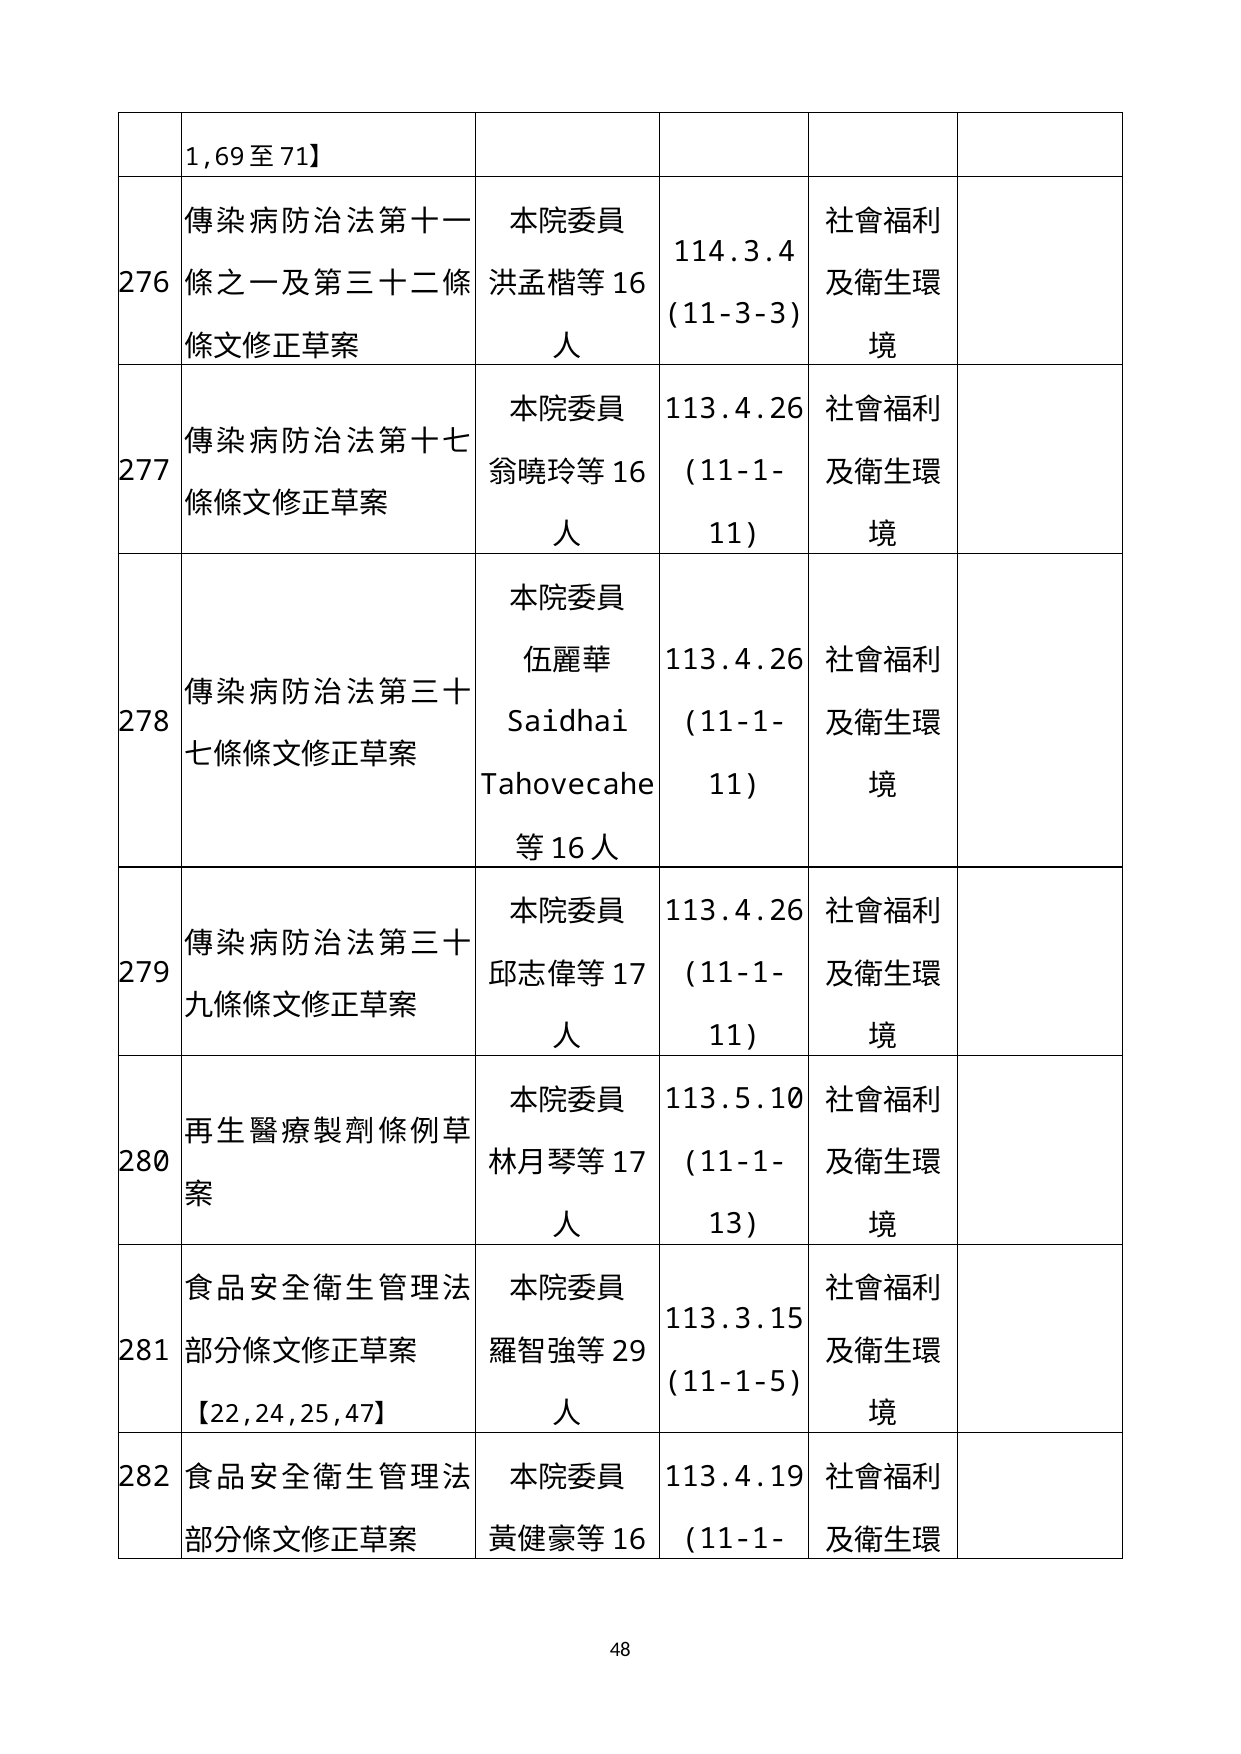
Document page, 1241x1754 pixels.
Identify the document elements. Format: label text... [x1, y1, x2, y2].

table_cell 本院委員 黃健豪等16 [476, 1433, 659, 1558]
table_cell [119, 1056, 181, 1243]
table_cell [119, 365, 181, 553]
table_cell [119, 177, 181, 364]
table_cell 社會福利及衛生環境 [809, 1056, 957, 1243]
table_cell 社會福利及衛生環境 [809, 177, 957, 364]
table_cell 本院委員 伍麗華Saidhai Tahovecahe 等16人 [476, 554, 659, 866]
table_cell [809, 113, 957, 176]
table_cell 食品安全衛生管理法部分條文修正草案 [182, 1433, 475, 1558]
table_cell [958, 554, 1122, 866]
table_cell 本院委員 洪孟楷等16人 [476, 177, 659, 364]
table_cell [119, 273, 129, 289]
table_cell 113.5.10 (11-1-13) [660, 1056, 808, 1243]
table_cell 本院委員 林月琴等17人 [476, 1056, 659, 1243]
table_cell [119, 1245, 181, 1432]
table_cell [119, 963, 129, 979]
table_cell [119, 1152, 129, 1168]
table_cell [476, 113, 659, 176]
table_cell [119, 868, 181, 1055]
table_cell [660, 113, 808, 176]
table_cell 社會福利及衛生環境 [809, 365, 957, 553]
table_cell 社會福利及衛生環境 [809, 554, 957, 866]
table_cell 本院委員 翁曉玲等16人 [476, 365, 659, 553]
table_cell [119, 1433, 181, 1558]
table_cell 1,69至71】 [182, 113, 475, 176]
table_cell 113.3.15 (11-1-5) [660, 1245, 808, 1432]
table_cell 113.4.19 (11-1- [660, 1433, 808, 1558]
table_cell [958, 868, 1122, 1055]
table_cell 傳染病防治法第三十九條條文修正草案 [182, 868, 475, 1055]
table_cell [958, 1433, 1122, 1558]
table_cell 再生醫療製劑條例草案 [182, 1056, 475, 1243]
table_cell [958, 1245, 1122, 1432]
table_cell [119, 712, 129, 728]
table_cell 傳染病防治法第十一條之一及第三十二條條文修正草案 [182, 177, 475, 364]
table_cell [958, 1056, 1122, 1243]
table_cell 114.3.4 (11-3-3) [660, 177, 808, 364]
table_cell [958, 177, 1122, 364]
table_cell 113.4.26 (11-1-11) [660, 554, 808, 866]
table_cell 113.4.26 (11-1-11) [660, 868, 808, 1055]
table_cell [958, 113, 1122, 176]
table_cell 本院委員 邱志偉等17人 [476, 868, 659, 1055]
table_cell 社會福利及衛生環境 [809, 868, 957, 1055]
table_cell 傳染病防治法第十七條條文修正草案 [182, 365, 475, 553]
table_cell 113.4.26 (11-1-11) [660, 365, 808, 553]
table_cell [119, 461, 129, 477]
table_cell 社會福利及衛生環 [809, 1433, 957, 1558]
table_cell 食品安全衛生管理法部分條文修正草案 【22,24,25,47】 [182, 1245, 475, 1432]
table_cell [119, 1341, 129, 1357]
table_cell 傳染病防治法第三十七條條文修正草案 [182, 554, 475, 866]
table_cell 本院委員 羅智強等29人 [476, 1245, 659, 1432]
table_cell 社會福利及衛生環境 [809, 1245, 957, 1432]
table_cell [119, 113, 181, 176]
table_cell [119, 1467, 129, 1483]
table_cell [119, 554, 181, 866]
table_cell [958, 365, 1122, 553]
